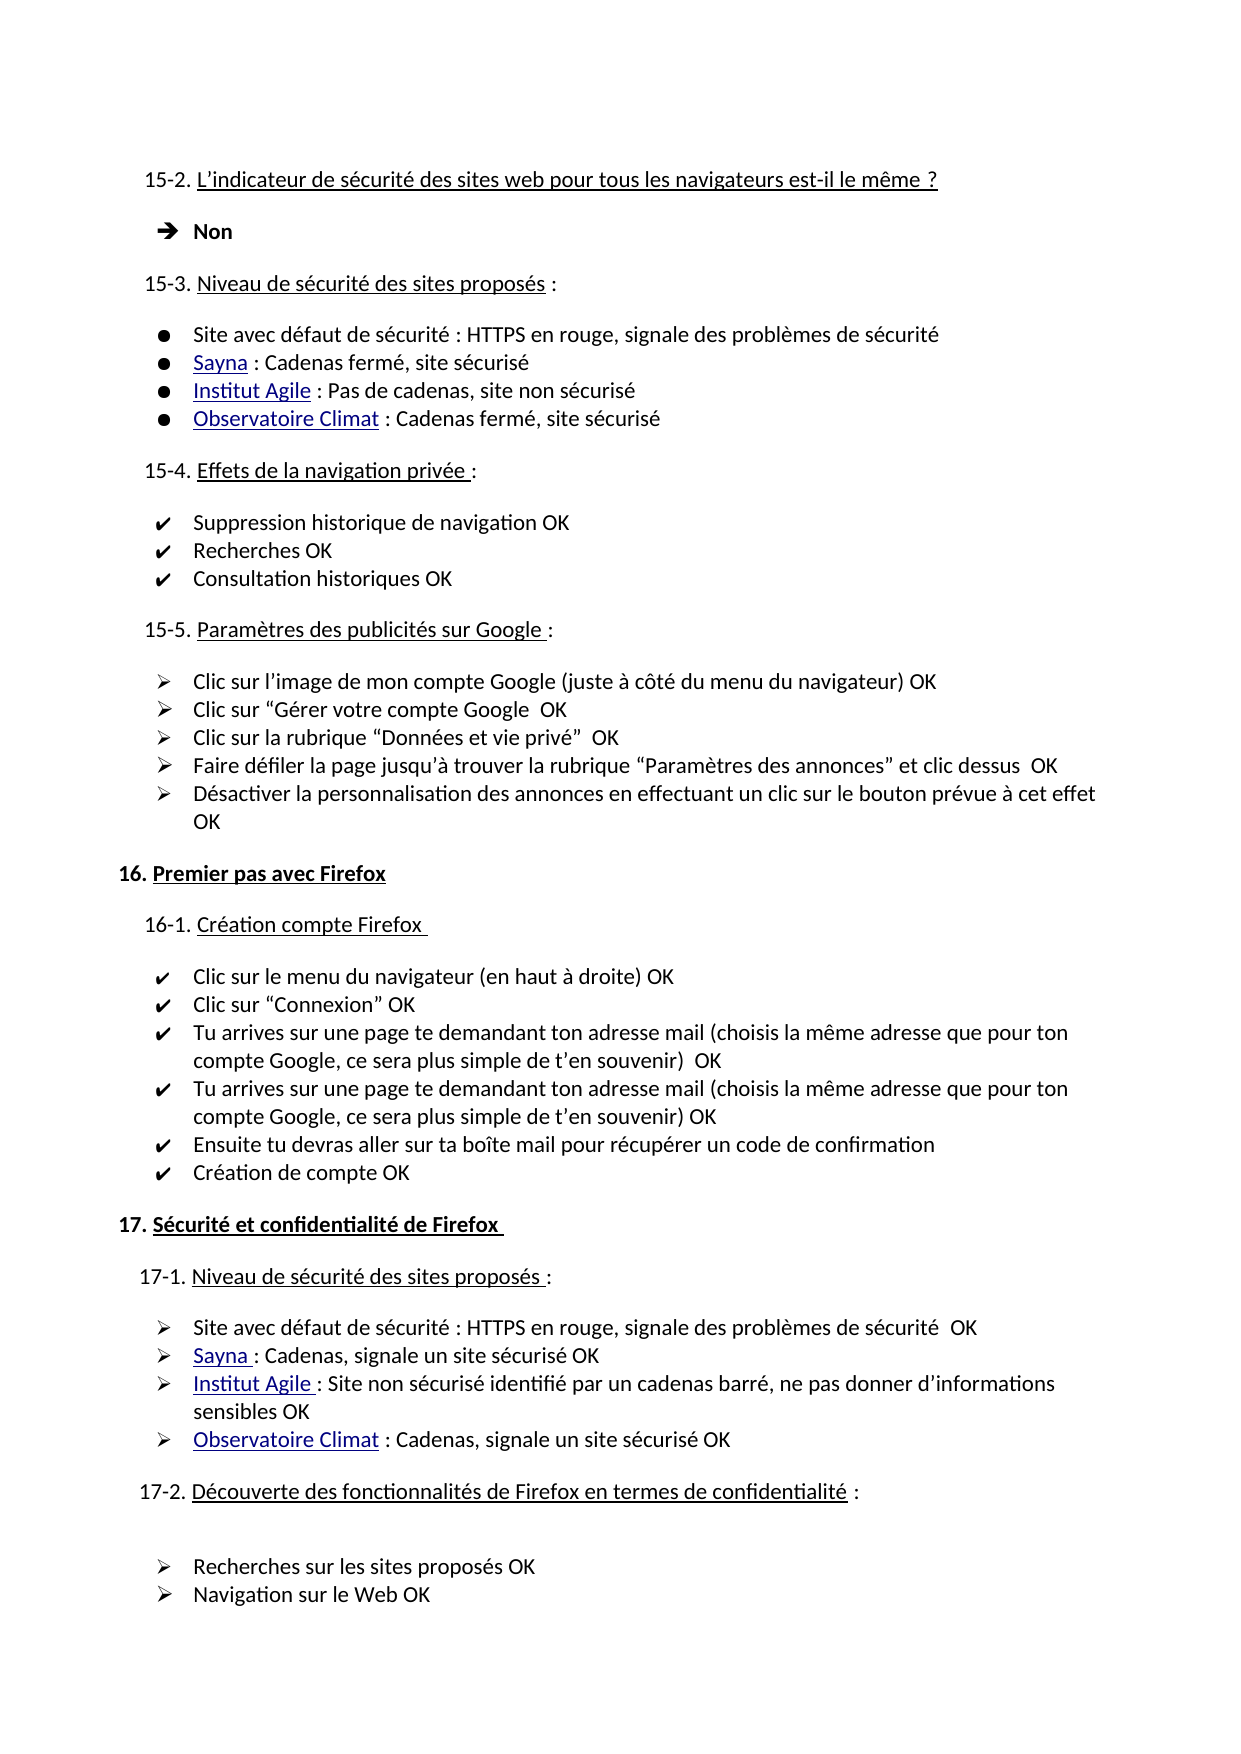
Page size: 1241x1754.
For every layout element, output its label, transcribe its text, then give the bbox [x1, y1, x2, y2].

list Observatoire Climat : Cadenas, signale un site sécurisé OK [156, 1426, 1122, 1453]
list Institut Agile : Pas de cadenas, site non sécurisé [156, 376, 1122, 404]
text 15-3. Niveau de sécurité des sites proposés : [118, 269, 1122, 297]
list Consultation historiques OK [156, 564, 1122, 592]
list Non [156, 217, 1122, 245]
text 15-5. Paramètres des publicités sur Google : [118, 616, 1122, 667]
text 15-4. Effets de la navigation privée : [118, 456, 1122, 484]
list Clic sur “Gérer votre compte Google OK [156, 695, 1122, 723]
list Site avec défaut de sécurité : HTTPS en rouge, signale des problèmes de sécurité OK [156, 1313, 1122, 1341]
list Désactiver la personnalisation des annonces en effectuant un clic sur le bouton prévue à cet effet OK [156, 779, 1122, 835]
text 15-2. L’indicateur de sécurité des sites web pour tous les navigateurs est-il le même ? [118, 165, 1122, 193]
list Suppression historique de navigation OK [156, 508, 1122, 536]
list Navigation sur le Web OK [156, 1581, 1122, 1608]
text 17-2. Découverte des fonctionnalités de Firefox en termes de confidentialité : [118, 1477, 1122, 1505]
list Ensuite tu devras aller sur ta boîte mail pour récupérer un code de confirmation [156, 1130, 1122, 1158]
list Faire défiler la page jusqu’à trouver la rubrique “Paramètres des annonces” et clic dessus OK [156, 751, 1122, 779]
list Recherches OK [156, 536, 1122, 564]
text 17. Sécurité et confidentialité de Firefox [118, 1210, 1122, 1238]
list Clic sur le menu du navigateur (en haut à droite) OK [156, 962, 1122, 990]
list Tu arrives sur une page te demandant ton adresse mail (choisis la même adresse que pour ton compte Google, ce sera plus simple de t’en souvenir) OK [156, 1018, 1122, 1074]
list Recherches sur les sites proposés OK [156, 1552, 1122, 1581]
list Institut Agile : Site non sécurisé identifié par un cadenas barré, ne pas donner d’informations sensibles OK [156, 1369, 1122, 1426]
list Clic sur “Connexion” OK [156, 990, 1122, 1018]
list Sayna : Cadenas, signale un site sécurisé OK [156, 1341, 1122, 1369]
text 16-1. Création compte Firefox [118, 911, 1122, 939]
list Tu arrives sur une page te demandant ton adresse mail (choisis la même adresse que pour ton compte Google, ce sera plus simple de t’en souvenir) OK [156, 1074, 1122, 1130]
text 16. Premier pas avec Firefox [118, 859, 1122, 887]
list Création de compte OK [156, 1158, 1122, 1186]
list Clic sur la rubrique “Données et vie privé” OK [156, 723, 1122, 751]
list Sayna : Cadenas fermé, site sécurisé [156, 348, 1122, 376]
list Site avec défaut de sécurité : HTTPS en rouge, signale des problèmes de sécurité [156, 320, 1122, 348]
list Clic sur l’image de mon compte Google (juste à côté du menu du navigateur) OK [156, 667, 1122, 695]
text 17-1. Niveau de sécurité des sites proposés : [118, 1262, 1122, 1290]
list Observatoire Climat : Cadenas fermé, site sécurisé [156, 404, 1122, 432]
